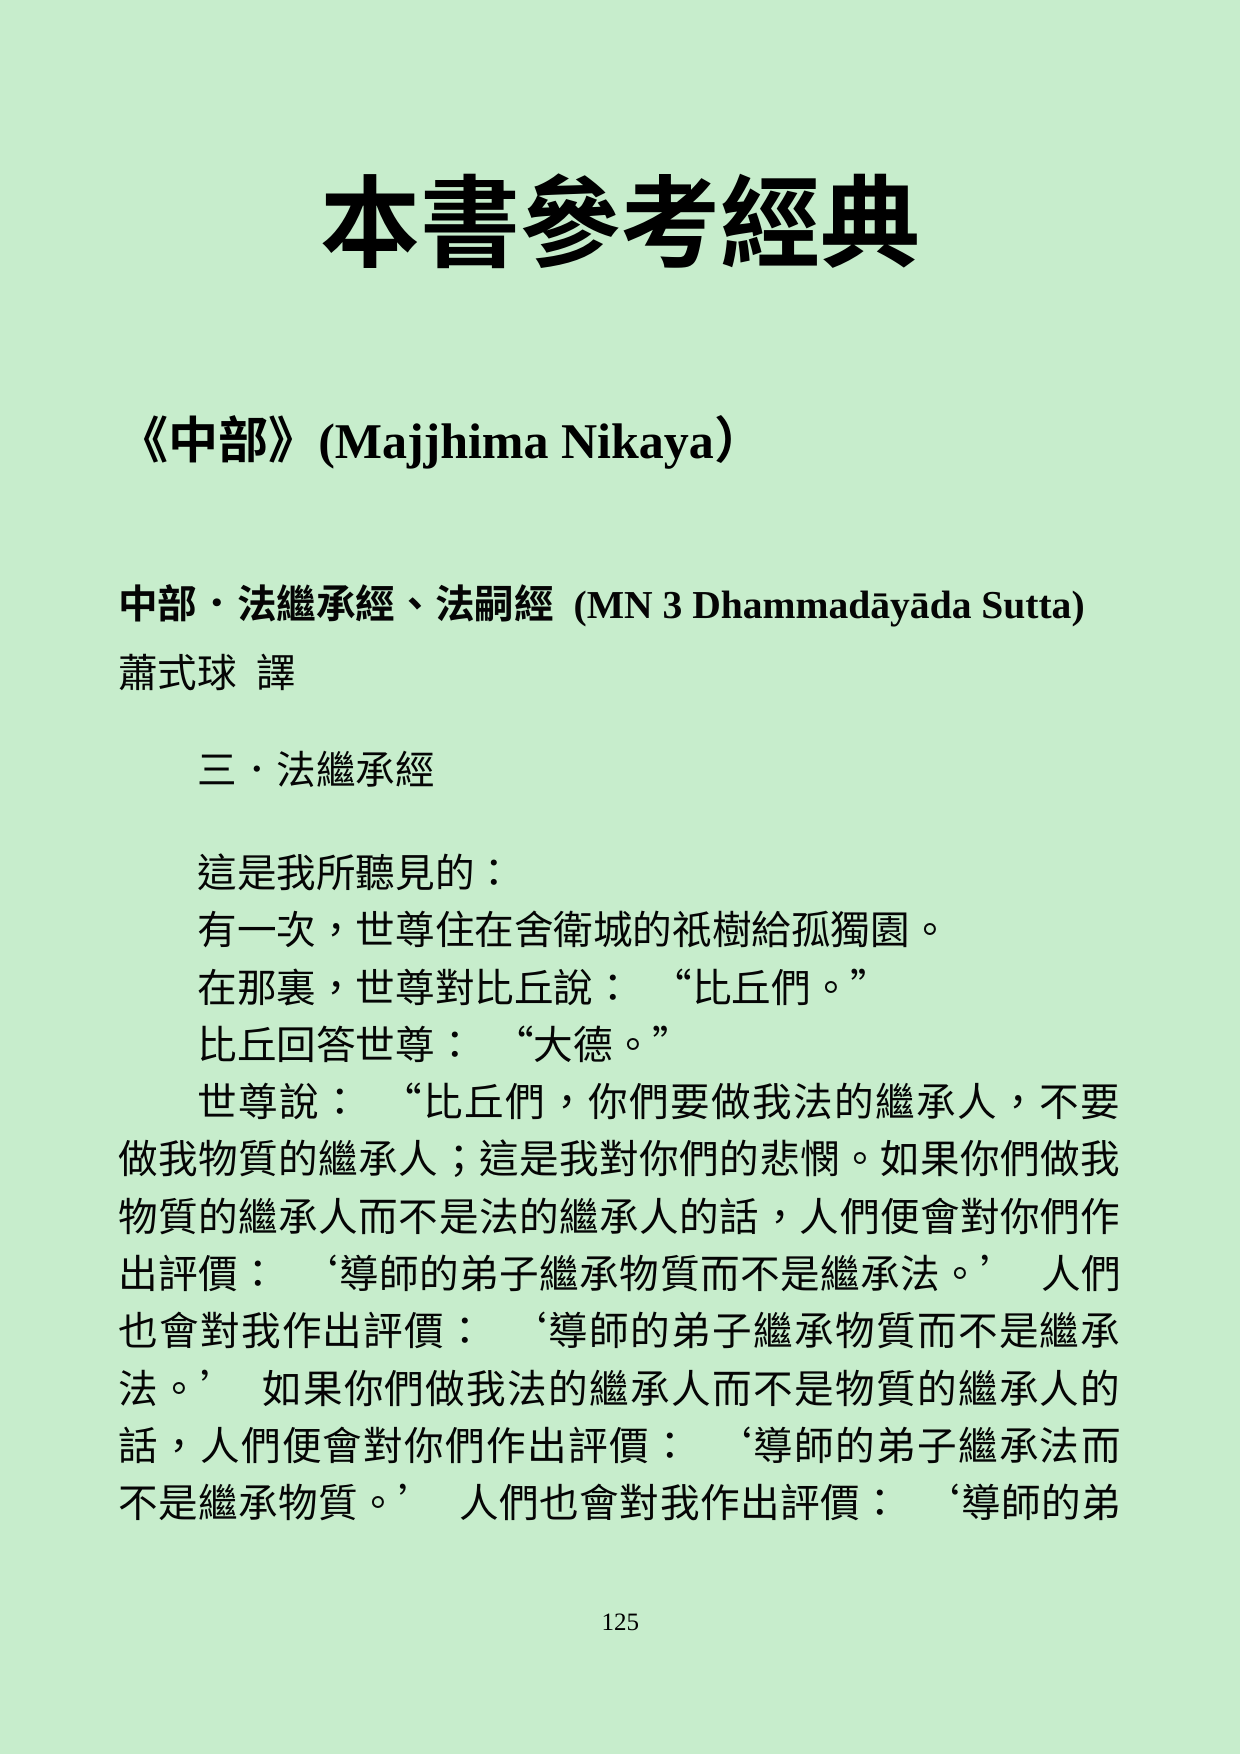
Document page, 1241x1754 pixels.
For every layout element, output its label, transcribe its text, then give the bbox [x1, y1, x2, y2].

text 比丘回答世尊： “大德。” [118, 1013, 1122, 1071]
text 世尊說： “比丘們，你們要做我法的繼承人，不要做我物質的繼承人；這是我對你們的悲憫。如果你們做我物質的繼承人而不是法的繼承人的話，人們便會對你們作出評價： ‘導師的弟子繼承物質而不是繼承法。’ 人們也會對我作出評價： ‘導師的弟子繼承物質而不是繼承法。’ 如果你們做我法的繼承人而不是物質的繼承人的話，人們便會對你們作出評價： ‘導師的弟子繼承法而不是繼承物質。’ 人們也會對我作出評價： ‘導師的弟 [118, 1071, 1122, 1529]
text 三．法繼承經 [118, 739, 1122, 796]
subtitle 《中部》(Majjhima Nikaya） [118, 400, 1122, 472]
text 蕭式球 譯 [118, 642, 1122, 699]
subtitle 本書參考經典 [118, 143, 1122, 288]
text 有一次，世尊住在舍衛城的祇樹給孤獨園。 [118, 899, 1122, 956]
text 這是我所聽見的： [118, 841, 1122, 899]
subtitle 中部．法繼承經、法嗣經 (MN 3 Dhammadāyāda Sutta) [118, 572, 1122, 629]
text 在那裏，世尊對比丘說： “比丘們。” [118, 956, 1122, 1013]
